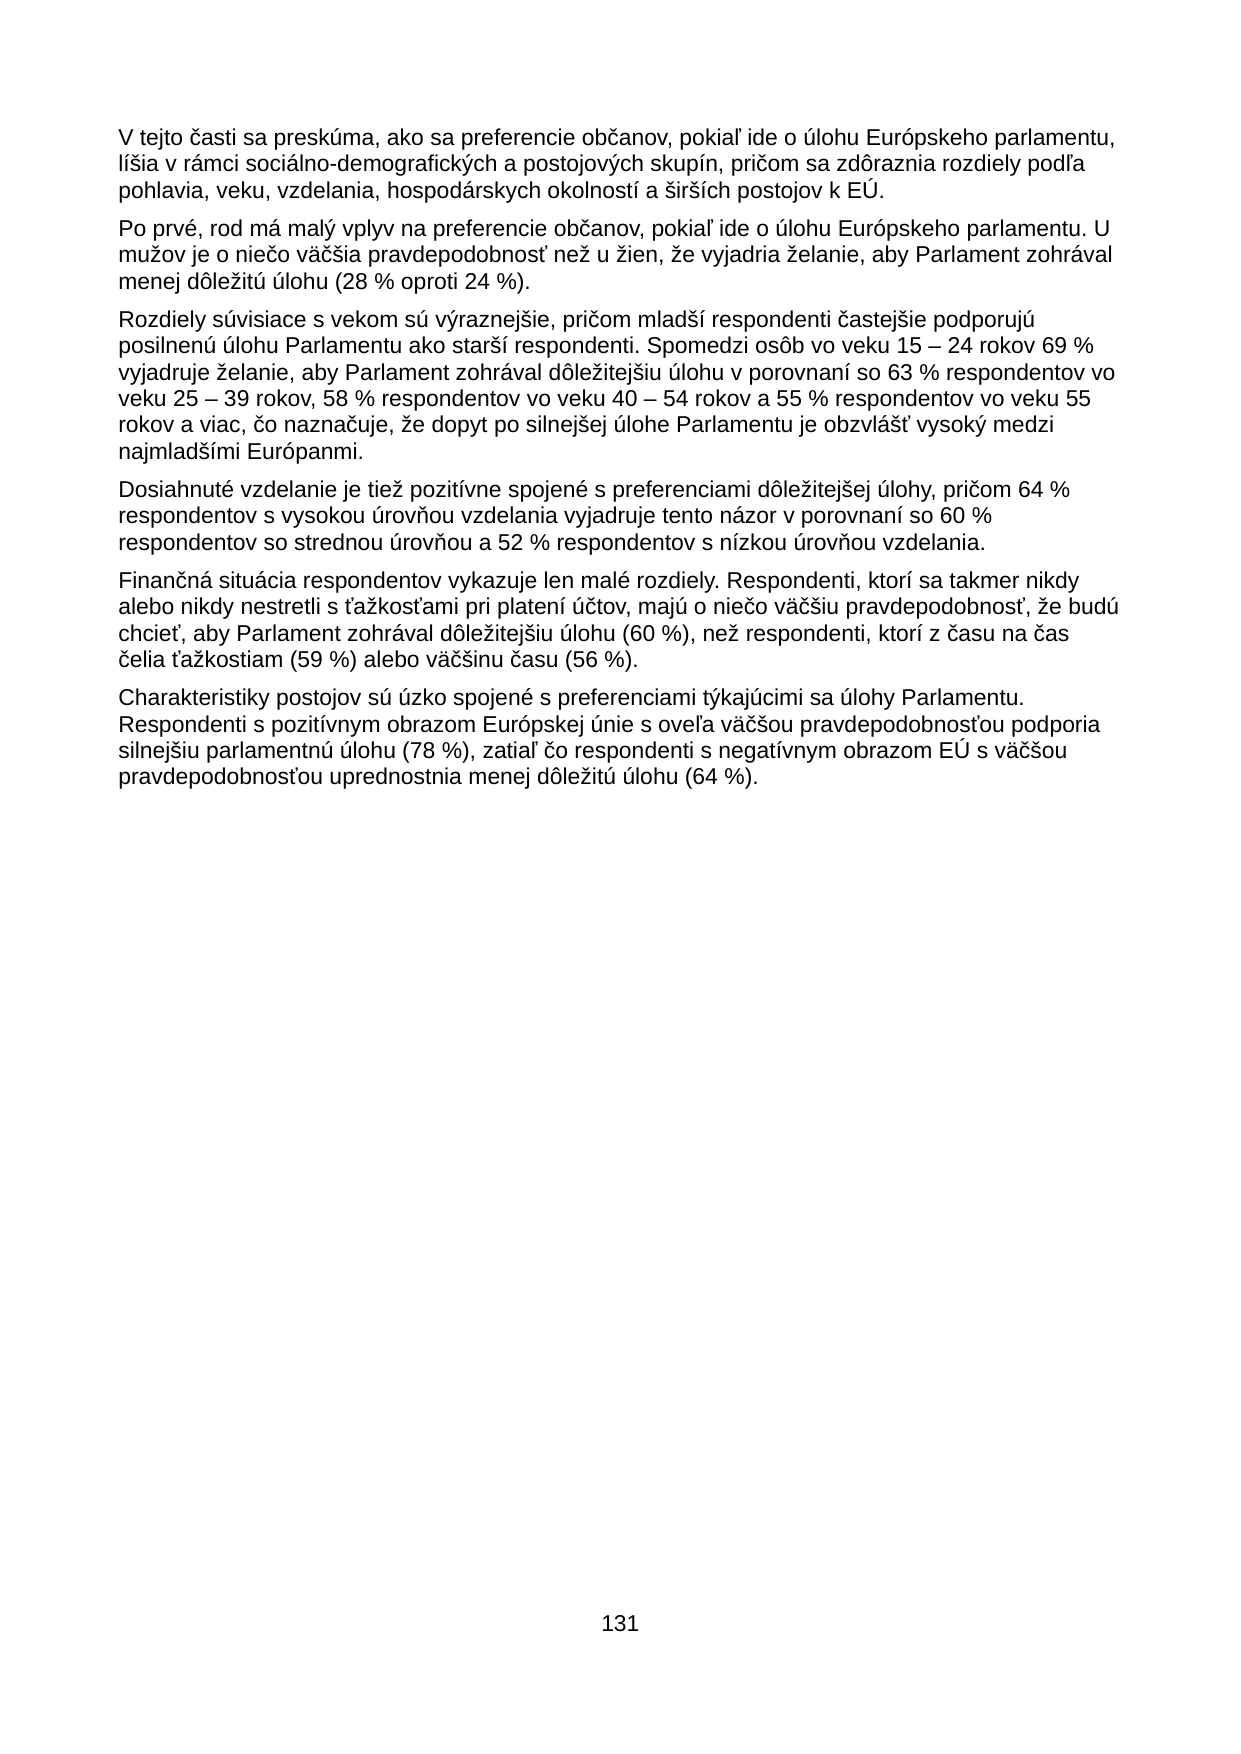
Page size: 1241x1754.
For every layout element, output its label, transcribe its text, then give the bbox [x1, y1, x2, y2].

text Dosiahnuté vzdelanie je tiež pozitívne spojené s preferenciami dôležitejšej úlohy, pričom 64 % respondentov s vysokou úrovňou vzdelania vyjadruje tento názor v porovnaní so 60 % respondentov so strednou úrovňou a 52 % respondentov s nízkou úrovňou vzdelania. [118, 476, 1122, 555]
text Po prvé, rod má malý vplyv na preferencie občanov, pokiaľ ide o úlohu Európskeho parlamentu. U mužov je o niečo väčšia pravdepodobnosť než u žien, že vyjadria želanie, aby Parlament zohrával menej dôležitú úlohu (28 % oproti 24 %). [118, 215, 1122, 294]
text Rozdiely súvisiace s vekom sú výraznejšie, pričom mladší respondenti častejšie podporujú posilnenú úlohu Parlamentu ako starší respondenti. Spomedzi osôb vo veku 15 – 24 rokov 69 % vyjadruje želanie, aby Parlament zohrával dôležitejšiu úlohu v porovnaní so 63 % respondentov vo veku 25 – 39 rokov, 58 % respondentov vo veku 40 – 54 rokov a 55 % respondentov vo veku 55 rokov a viac, čo naznačuje, že dopyt po silnejšej úlohe Parlamentu je obzvlášť vysoký medzi najmladšími Európanmi. [118, 306, 1122, 464]
text Charakteristiky postojov sú úzko spojené s preferenciami týkajúcimi sa úlohy Parlamentu. Respondenti s pozitívnym obrazom Európskej únie s oveľa väčšou pravdepodobnosťou podporia silnejšiu parlamentnú úlohu (78 %), zatiaľ čo respondenti s negatívnym obrazom EÚ s väčšou pravdepodobnosťou uprednostnia menej dôležitú úlohu (64 %). [118, 684, 1122, 789]
text V tejto časti sa preskúma, ako sa preferencie občanov, pokiaľ ide o úlohu Európskeho parlamentu, líšia v rámci sociálno-demografických a postojových skupín, pričom sa zdôraznia rozdiely podľa pohlavia, veku, vzdelania, hospodárskych okolností a širších postojov k EÚ. [118, 124, 1122, 203]
text Finančná situácia respondentov vykazuje len malé rozdiely. Respondenti, ktorí sa takmer nikdy alebo nikdy nestretli s ťažkosťami pri platení účtov, majú o niečo väčšiu pravdepodobnosť, že budú chcieť, aby Parlament zohrával dôležitejšiu úlohu (60 %), než respondenti, ktorí z času na čas čelia ťažkostiam (59 %) alebo väčšinu času (56 %). [118, 567, 1122, 672]
